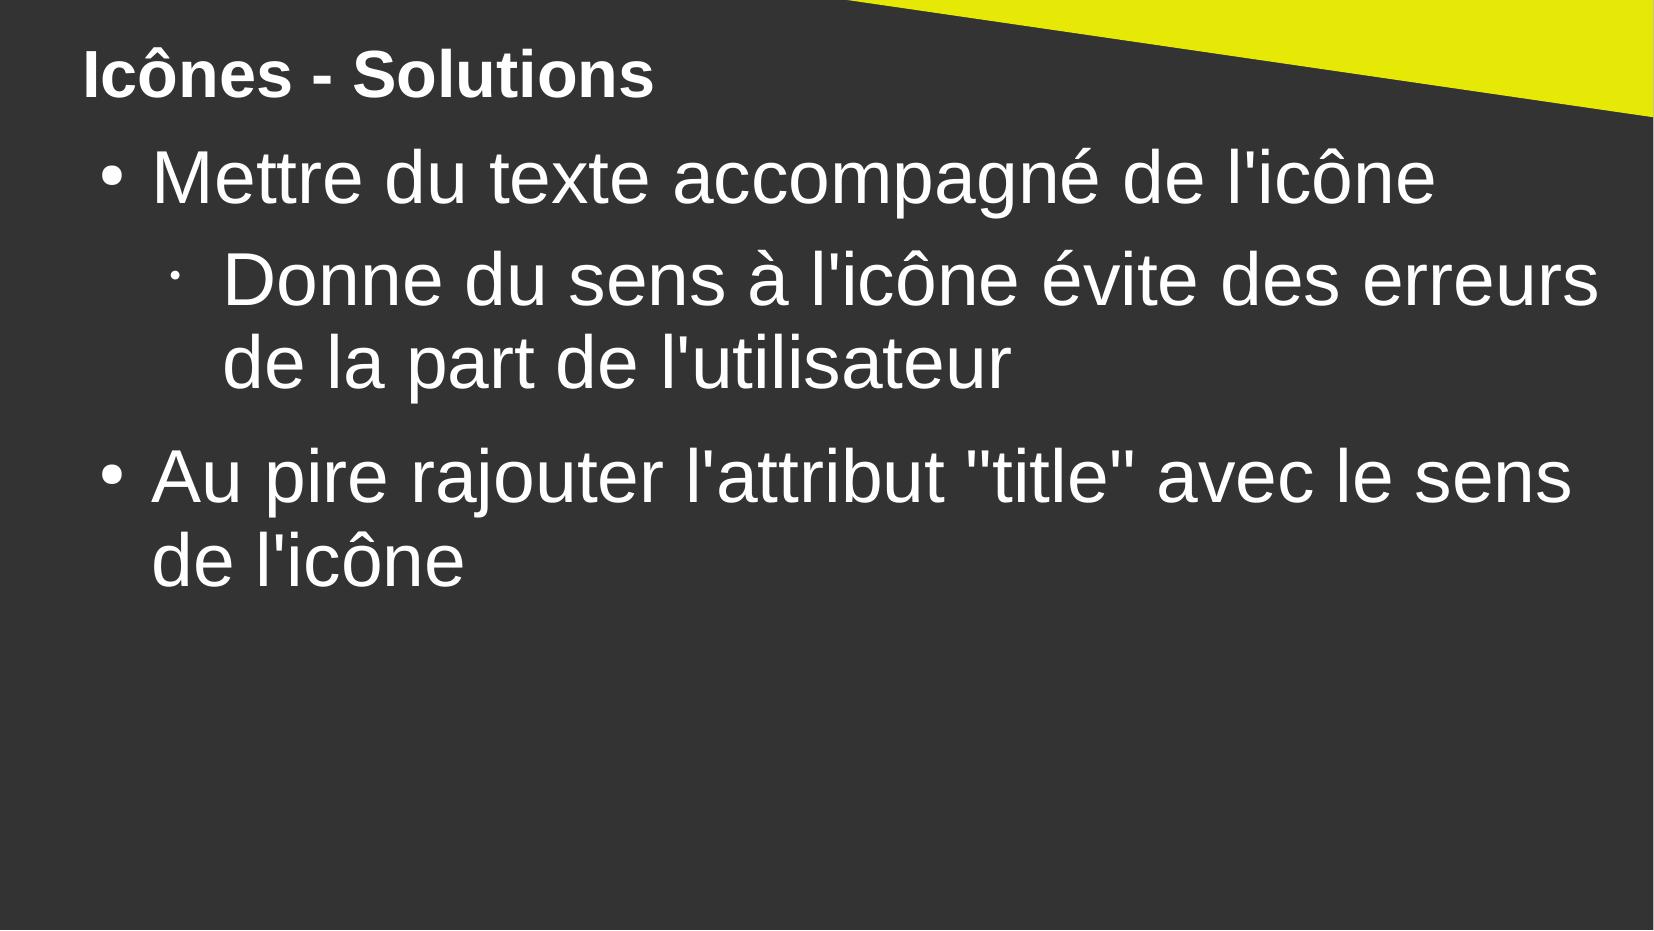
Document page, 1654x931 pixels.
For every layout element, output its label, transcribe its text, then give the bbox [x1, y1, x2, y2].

list Mettre du texte accompagné de l'icône Donne du sens à l'icône évite des erreurs de la part de l'utilisateur Au pire rajouter l'attribut "title" avec le sens de l'icône [80, 135, 1620, 709]
text_box [847, 0, 1654, 118]
title Icônes - Solutions [82, 37, 1571, 114]
